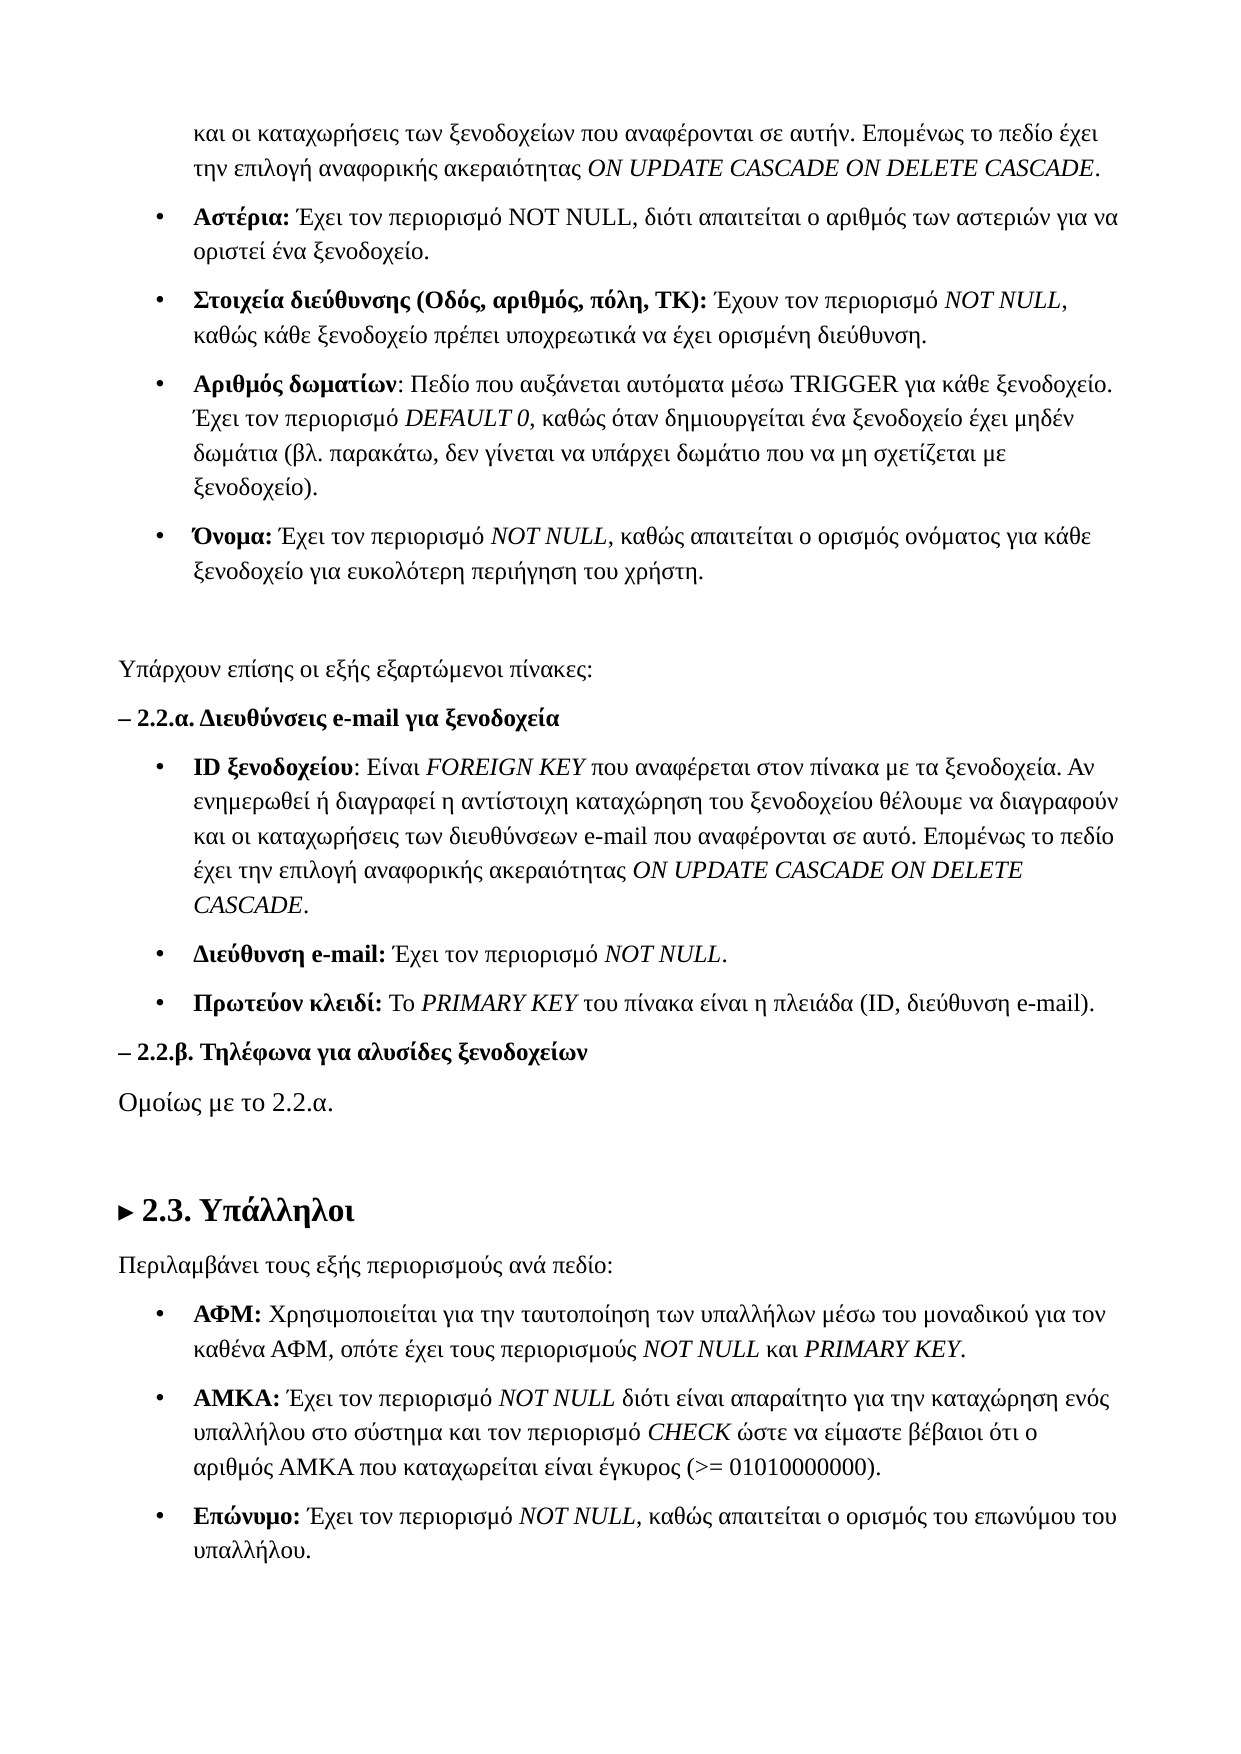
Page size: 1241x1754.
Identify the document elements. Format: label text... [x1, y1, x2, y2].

list Αστέρια: Έχει τον περιορισμό NOT NULL, διότι απαιτείται ο αριθμός των αστεριών για να οριστεί ένα ξενοδοχείο. [156, 202, 1122, 265]
text Υπάρχουν επίσης οι εξής εξαρτώμενοι πίνακες: [118, 654, 1122, 683]
list Στοιχεία διεύθυνσης (Οδός, αριθμός, πόλη, ΤΚ): Έχουν τον περιορισμό NOT NULL, καθώς κάθε ξενοδοχείο πρέπει υποχρεωτικά να έχει ορισμένη διεύθυνση. [156, 285, 1122, 348]
list ΑΜΚΑ: Έχει τον περιορισμό NOT NULL διότι είναι απαραίτητο για την καταχώρηση ενός υπαλλήλου στο σύστημα και τον περιορισμό CHECK ώστε να είμαστε βέβαιοι ότι ο αριθμός ΑΜΚΑ που καταχωρείται είναι έγκυρος (>= 01010000000). [156, 1383, 1122, 1481]
text Ομοίως με το 2.2.α. [118, 1086, 1122, 1117]
list Όνομα: Έχει τον περιορισμό NOT NULL, καθώς απαιτείται ο ορισμός ονόματος για κάθε ξενοδοχείο για ευκολότερη περιήγηση του χρήστη. [156, 521, 1122, 584]
list και οι καταχωρήσεις των ξενοδοχείων που αναφέρονται σε αυτήν. Επομένως το πεδίο έχει την επιλογή αναφορικής ακεραιότητας ON UPDATE CASCADE ON DELETE CASCADE. [156, 118, 1122, 181]
text – 2.2.β. Τηλέφωνα για αλυσίδες ξενοδοχείων [118, 1037, 1122, 1066]
text Περιλαμβάνει τους εξής περιορισμούς ανά πεδίο: [118, 1250, 1122, 1279]
list Επώνυμο: Έχει τον περιορισμό NOT NULL, καθώς απαιτείται ο ορισμός του επωνύμου του υπαλλήλου. [156, 1501, 1122, 1564]
list Διεύθυνση e-mail: Έχει τον περιορισμό NOT NULL. [156, 939, 1122, 968]
text ▸ 2.3. Υπάλληλοι [118, 1190, 1122, 1228]
list Αριθμός δωματίων: Πεδίο που αυξάνεται αυτόματα μέσω TRIGGER για κάθε ξενοδοχείο. Έχει τον περιορισμό DEFAULT 0, καθώς όταν δημιουργείται ένα ξενοδοχείο έχει μηδέν δωμάτια (βλ. παρακάτω, δεν γίνεται να υπάρχει δωμάτιο που να μη σχετίζεται με ξενοδοχείο). [156, 369, 1122, 501]
list ΑΦΜ: Χρησιμοποιείται για την ταυτοποίηση των υπαλλήλων μέσω του μοναδικού για τον καθένα ΑΦΜ, οπότε έχει τους περιορισμούς NOT NULL και PRIMARY KEY. [156, 1299, 1122, 1363]
list Πρωτεύον κλειδί: Το PRIMARY KEY του πίνακα είναι η πλειάδα (ID, διεύθυνση e-mail). [156, 988, 1122, 1017]
text – 2.2.α. Διευθύνσεις e-mail για ξενοδοχεία [118, 703, 1122, 732]
list ID ξενοδοχείου: Είναι FOREIGN KEY που αναφέρεται στον πίνακα με τα ξενοδοχεία. Αν ενημερωθεί ή διαγραφεί η αντίστοιχη καταχώρηση του ξενοδοχείου θέλουμε να διαγραφούν και οι καταχωρήσεις των διευθύνσεων e-mail που αναφέρονται σε αυτό. Επομένως το πεδίο έχει την επιλογή αναφορικής ακεραιότητας ON UPDATE CASCADE ON DELETE CASCADE. [156, 752, 1122, 919]
